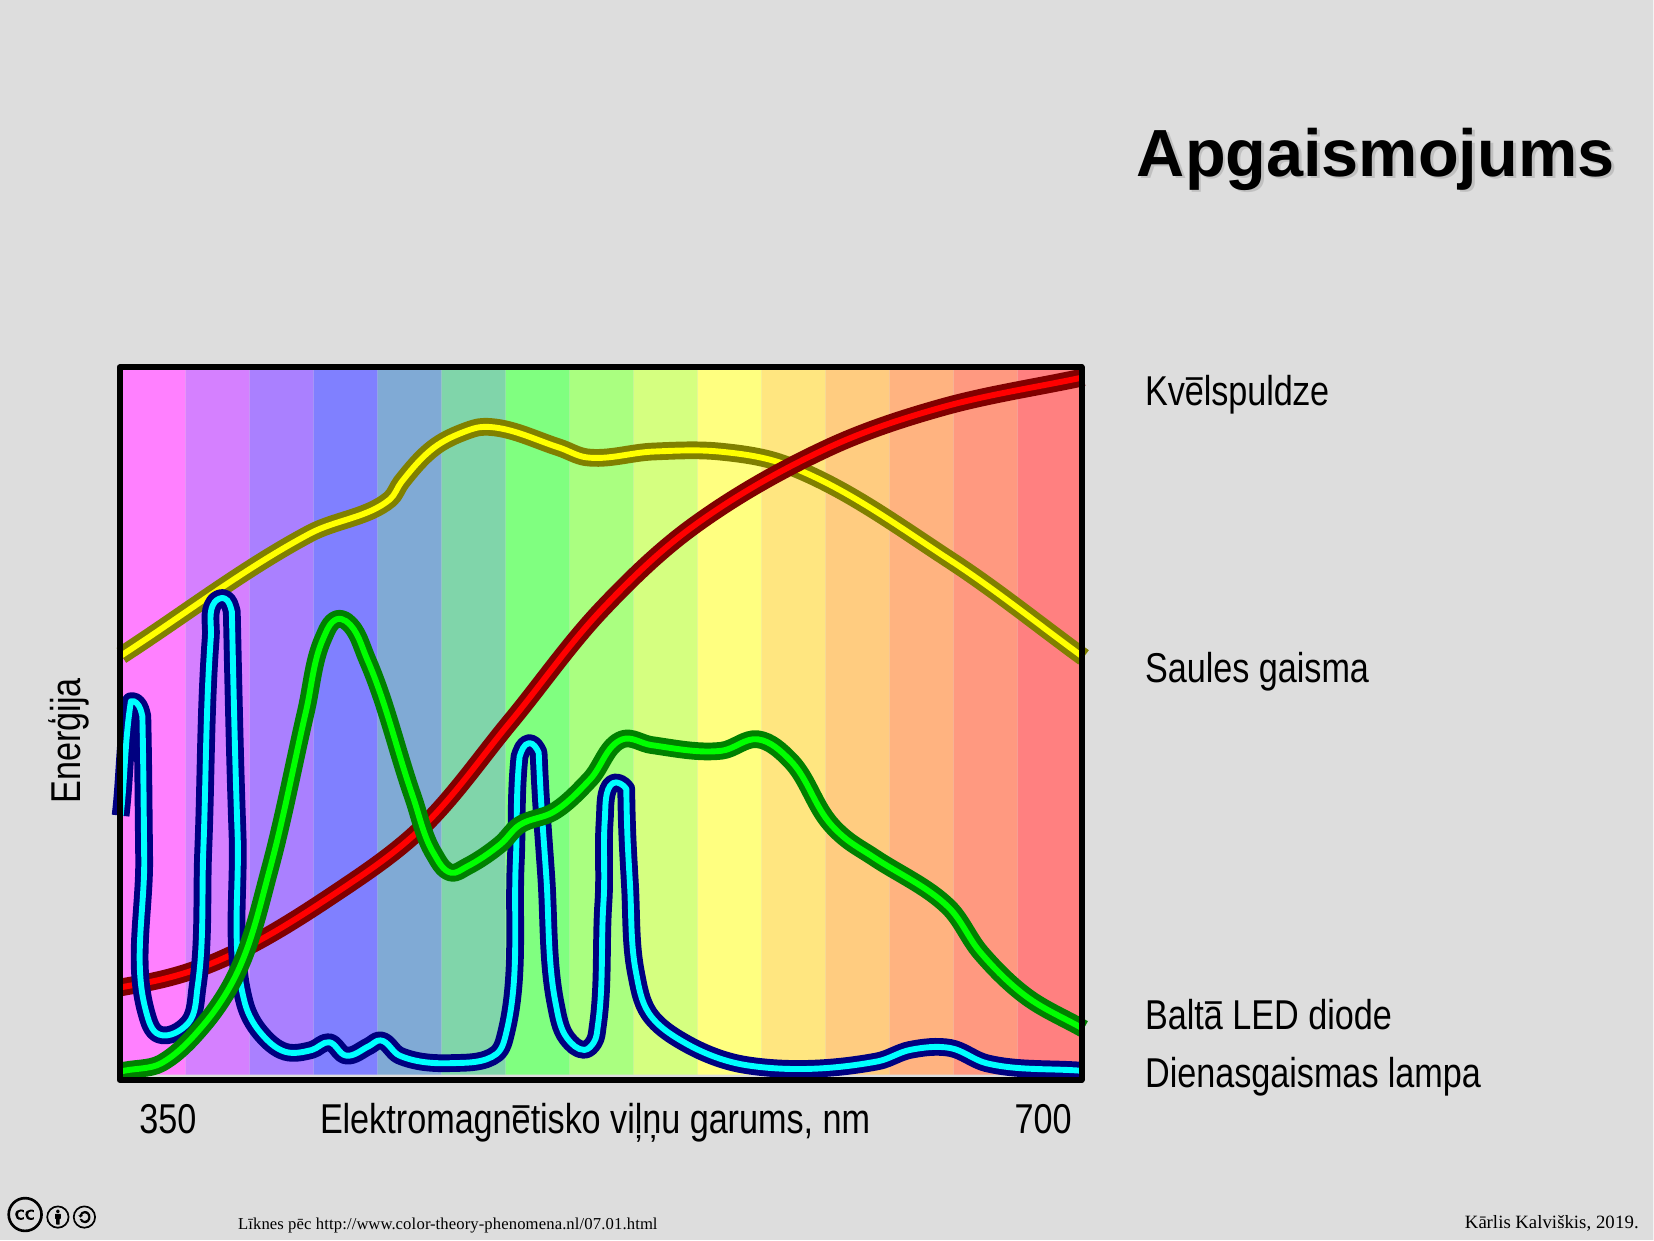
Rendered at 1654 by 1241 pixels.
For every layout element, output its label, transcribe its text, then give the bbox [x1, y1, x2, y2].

text_box Kvēlspuldze [1130, 358, 1344, 421]
text_box [855, 1056, 995, 1075]
text_box Saules gaisma [1130, 635, 1384, 698]
text_box [204, 967, 229, 1008]
text_box [526, 760, 532, 811]
text_box 350 [124, 1087, 212, 1150]
text_box [123, 370, 1070, 643]
text_box 700 [999, 1087, 1087, 1150]
text_box [248, 844, 507, 1054]
text_box [123, 774, 135, 977]
text_box [123, 995, 171, 1061]
title Apgaismojums [42, 49, 1615, 257]
text_box [233, 436, 766, 920]
text_box Enerģija [34, 663, 97, 819]
text_box [210, 610, 228, 954]
text_box [151, 982, 189, 1026]
text_box [552, 748, 1079, 1061]
text_box Dienasgaismas lampa [1130, 1040, 1496, 1103]
text_box [434, 477, 1079, 1015]
text_box [123, 613, 202, 972]
text_box Līknes pēc http://www.color-theory-phenomena.nl/07.01.html [223, 1206, 674, 1241]
text_box [159, 794, 745, 1075]
text_box Baltā LED diode [1130, 983, 1407, 1046]
text_box [813, 388, 1079, 642]
text_box [264, 629, 411, 927]
text_box Elektromagnētisko viļņu garums, nm [304, 1087, 886, 1150]
